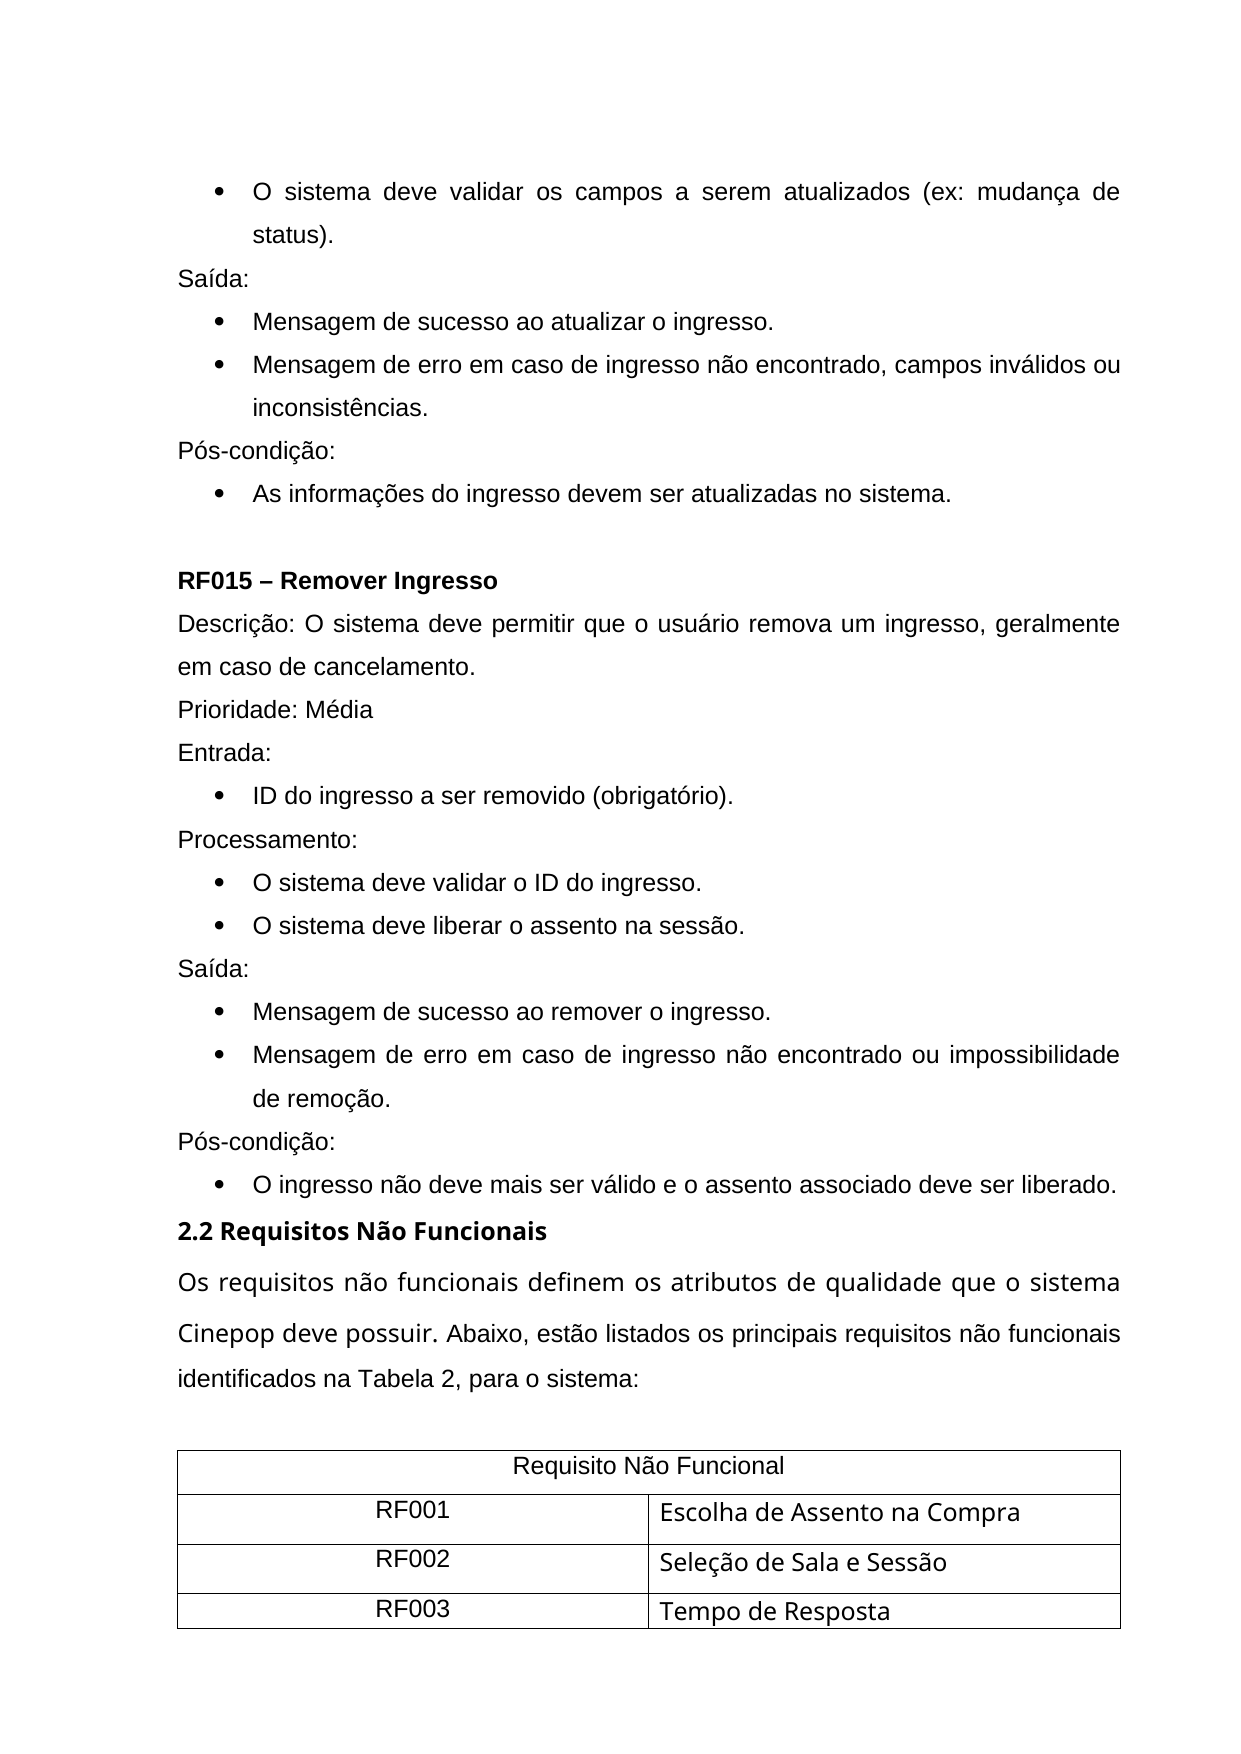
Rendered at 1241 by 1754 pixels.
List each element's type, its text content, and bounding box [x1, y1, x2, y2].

list As informações do ingresso devem ser atualizadas no sistema. [215, 479, 1122, 508]
list O sistema deve validar os campos a serem atualizados (ex: mudança de status). [215, 177, 1122, 249]
text Descrição: O sistema deve permitir que o usuário remova um ingresso, geralmente em caso de cancelamento. [177, 609, 1122, 681]
text Processamento: [177, 824, 1122, 853]
text RF015 – Remover Ingresso [177, 566, 1122, 594]
list ID do ingresso a ser removido (obrigatório). [215, 781, 1122, 810]
list Mensagem de sucesso ao remover o ingresso. [215, 997, 1122, 1026]
table_header Requisito Não Funcional [178, 1451, 1120, 1494]
text Os requisitos não funcionais definem os atributos de qualidade que o sistema Cinepop deve possuir. Abaixo, estão listados os principais requisitos não funcionais identificados na Tabela 2, para o sistema: [177, 1264, 1122, 1392]
list Mensagem de erro em caso de ingresso não encontrado, campos inválidos ou inconsistências. [215, 350, 1122, 422]
list O sistema deve validar o ID do ingresso. [215, 868, 1122, 897]
text Pós-condição: [177, 1127, 1122, 1156]
table_cell Tempo de Resposta [649, 1594, 1120, 1628]
table_cell RF003 [178, 1594, 648, 1628]
text Entrada: [177, 738, 1122, 767]
table_cell Escolha de Assento na Compra [649, 1495, 1120, 1543]
list Mensagem de erro em caso de ingresso não encontrado ou impossibilidade de remoção. [215, 1041, 1122, 1112]
list Mensagem de sucesso ao atualizar o ingresso. [215, 307, 1122, 336]
text Prioridade: Média [177, 695, 1122, 724]
list O ingresso não deve mais ser válido e o assento associado deve ser liberado. [215, 1170, 1122, 1199]
text Saída: [177, 263, 1122, 292]
table_cell RF001 [178, 1495, 648, 1543]
text Pós-condição: [177, 436, 1122, 465]
table_cell RF002 [178, 1545, 648, 1593]
text Saída: [177, 954, 1122, 983]
text 2.2 Requisitos Não Funcionais [177, 1213, 1122, 1247]
table_cell Seleção de Sala e Sessão [649, 1545, 1120, 1593]
list O sistema deve liberar o assento na sessão. [215, 911, 1122, 940]
